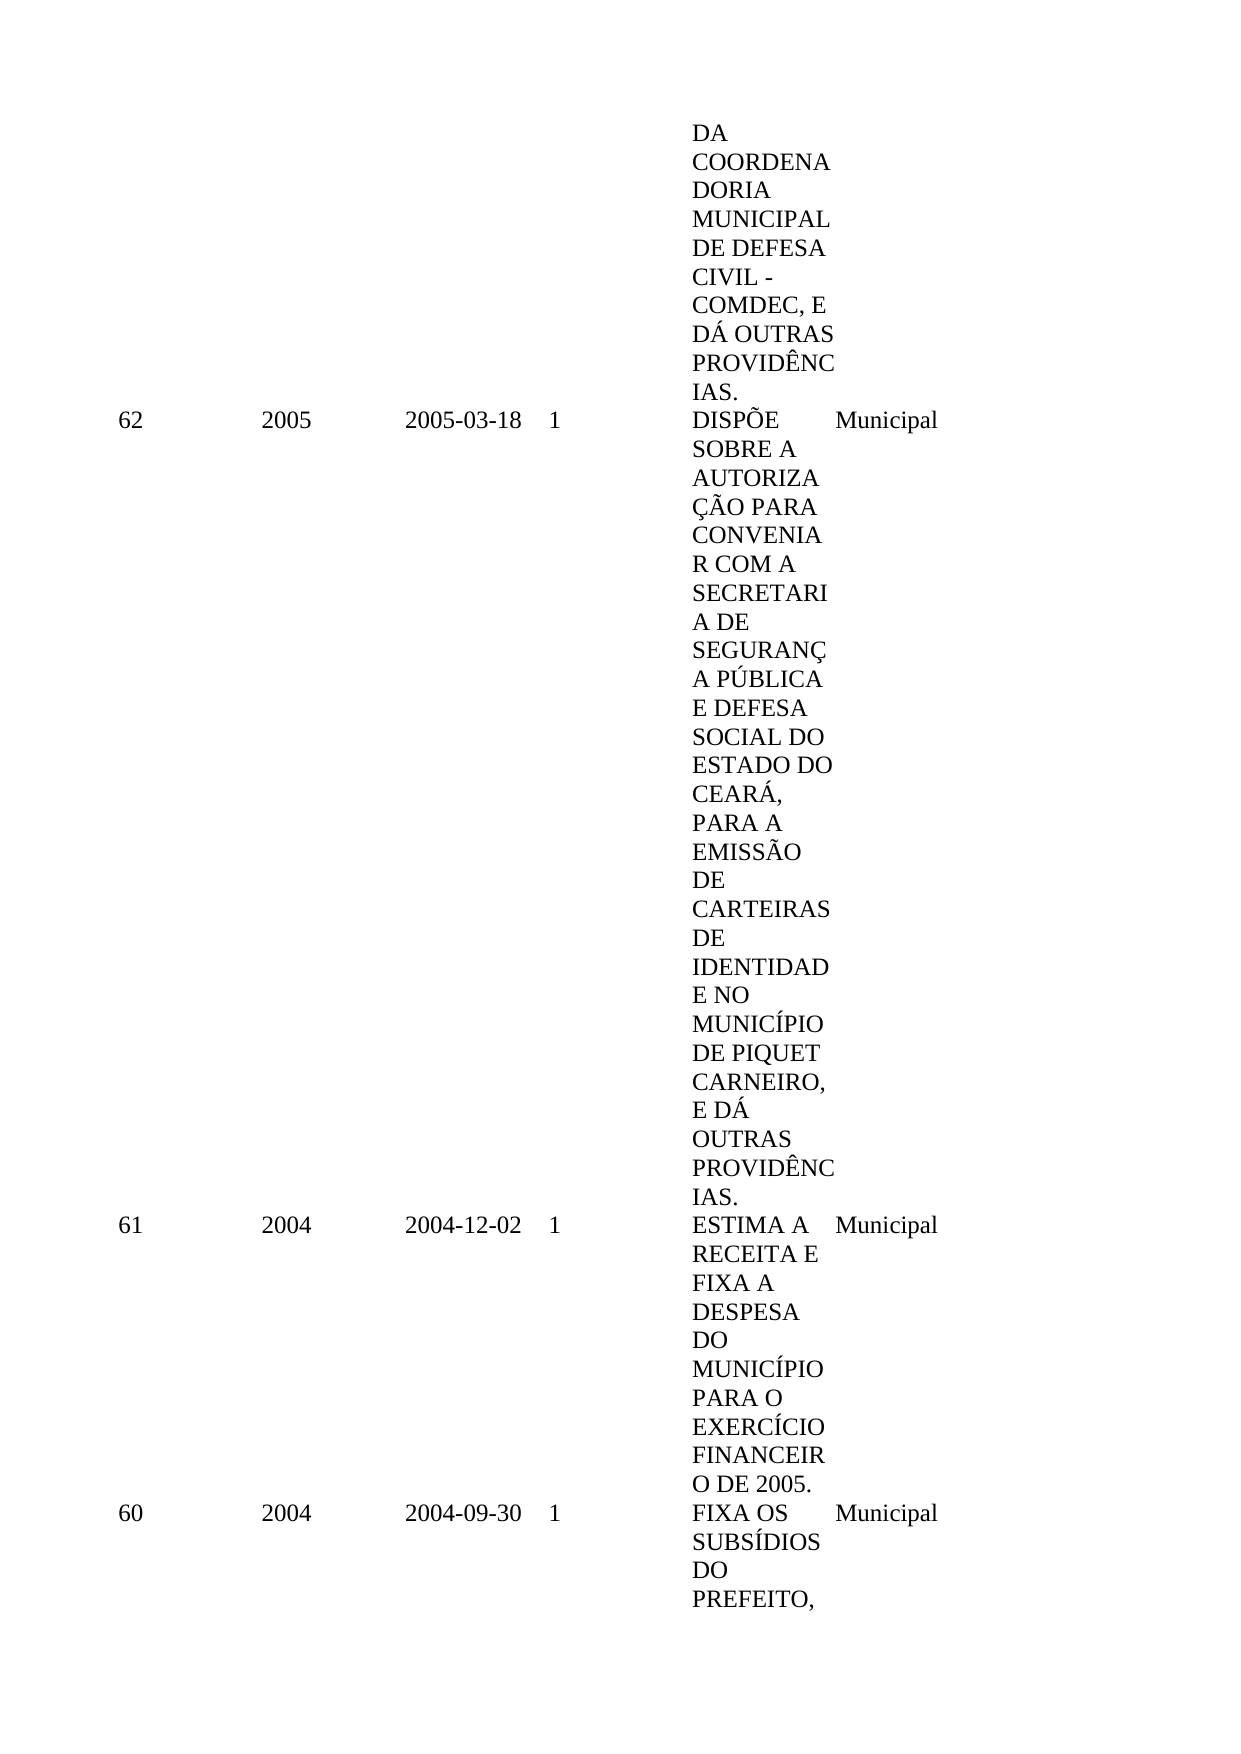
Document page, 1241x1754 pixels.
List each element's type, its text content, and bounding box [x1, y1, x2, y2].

table_cell [979, 406, 1122, 1211]
table_cell DISPÕE SOBRE A AUTORIZAÇÃO PARA CONVENIAR COM A SECRETARIA DE SEGURANÇA PÚBLICA E DEFESA SOCIAL DO ESTADO DO CEARÁ, PARA A EMISSÃO DE CARTEIRAS DE IDENTIDADE NO MUNICÍPIO DE PIQUET CARNEIRO, E DÁ OUTRAS PROVIDÊNCIAS. [692, 406, 835, 1211]
table_cell Municipal [835, 1498, 979, 1613]
table_cell [835, 118, 979, 406]
table_cell Municipal [835, 1211, 979, 1498]
table_cell 2004-09-30 [405, 1498, 548, 1613]
table_cell [979, 118, 1122, 406]
table_cell 2004-12-02 [405, 1211, 548, 1498]
table_cell [261, 118, 405, 406]
table_cell 2004 [261, 1211, 405, 1498]
table_cell 62 [118, 406, 261, 1211]
table_cell [979, 1498, 1122, 1613]
table_cell [548, 118, 692, 406]
table_cell 2004 [261, 1498, 405, 1613]
table_cell [405, 118, 548, 406]
table_cell Municipal [835, 406, 979, 1211]
table_cell FIXA OS SUBSÍDIOS DO PREFEITO, [692, 1498, 835, 1613]
table_cell 1 [548, 406, 692, 1211]
table_cell 1 [548, 1498, 692, 1613]
table_cell ESTIMA A RECEITA E FIXA A DESPESA DO MUNICÍPIO PARA O EXERCÍCIO FINANCEIRO DE 2005. [692, 1211, 835, 1498]
table_cell 2005-03-18 [405, 406, 548, 1211]
table_cell [118, 118, 261, 406]
table_cell 2005 [261, 406, 405, 1211]
table_cell [979, 1211, 1122, 1498]
table_cell DA COORDENADORIA MUNICIPAL DE DEFESA CIVIL - COMDEC, E DÁ OUTRAS PROVIDÊNCIAS. [692, 118, 835, 406]
table_cell 1 [548, 1211, 692, 1498]
table_cell 61 [118, 1211, 261, 1498]
table_cell 60 [118, 1498, 261, 1613]
